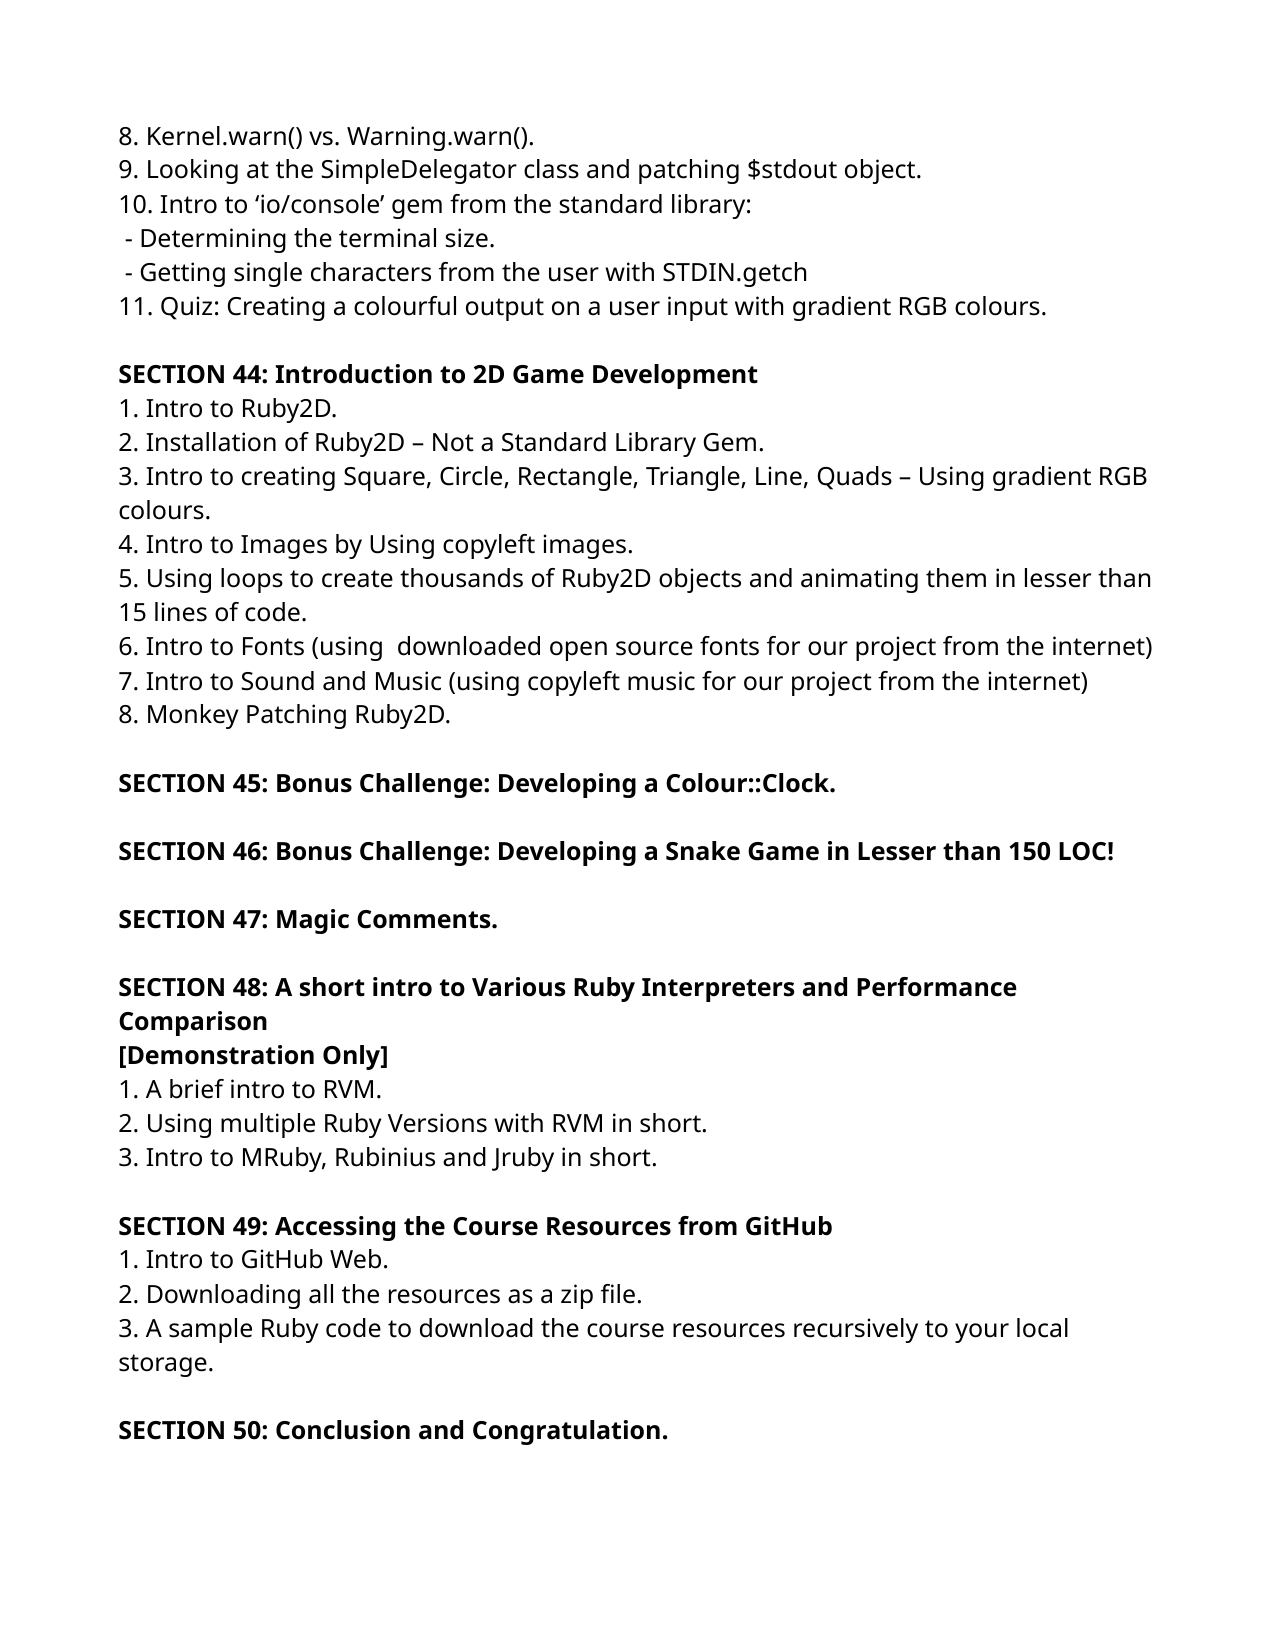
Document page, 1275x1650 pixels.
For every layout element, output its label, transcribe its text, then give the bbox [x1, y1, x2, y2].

text 11. Quiz: Creating a colourful output on a user input with gradient RGB colours. [118, 288, 1157, 322]
text SECTION 46: Bonus Challenge: Developing a Snake Game in Lesser than 150 LOC! [118, 833, 1157, 867]
text SECTION 49: Accessing the Course Resources from GitHub [118, 1208, 1157, 1242]
text 3. A sample Ruby code to download the course resources recursively to your local storage. [118, 1310, 1157, 1378]
text SECTION 45: Bonus Challenge: Developing a Colour::Clock. [118, 765, 1157, 799]
text 8. Kernel.warn() vs. Warning.warn(). [118, 118, 1157, 152]
text 1. Intro to GitHub Web. [118, 1242, 1157, 1276]
text SECTION 47: Magic Comments. [118, 902, 1157, 936]
text SECTION 44: Introduction to 2D Game Development [118, 357, 1157, 391]
text 2. Downloading all the resources as a zip file. [118, 1276, 1157, 1310]
text 2. Installation of Ruby2D – Not a Standard Library Gem. [118, 425, 1157, 459]
text 9. Looking at the SimpleDelegator class and patching $stdout object. [118, 152, 1157, 186]
text 1. Intro to Ruby2D. [118, 391, 1157, 425]
text - Determining the terminal size. [118, 220, 1157, 254]
text 5. Using loops to create thousands of Ruby2D objects and animating them in lesser than 15 lines of code. [118, 561, 1157, 629]
text 1. A brief intro to RVM. [118, 1072, 1157, 1106]
text 8. Monkey Patching Ruby2D. [118, 697, 1157, 731]
text 3. Intro to creating Square, Circle, Rectangle, Triangle, Line, Quads – Using gradient RGB colours. [118, 459, 1157, 527]
text SECTION 50: Conclusion and Congratulation. [118, 1412, 1157, 1447]
text 3. Intro to MRuby, Rubinius and Jruby in short. [118, 1140, 1157, 1174]
text - Getting single characters from the user with STDIN.getch [118, 254, 1157, 288]
text 6. Intro to Fonts (using downloaded open source fonts for our project from the internet) [118, 629, 1157, 663]
text 4. Intro to Images by Using copyleft images. [118, 527, 1157, 561]
text [Demonstration Only] [118, 1038, 1157, 1072]
text 2. Using multiple Ruby Versions with RVM in short. [118, 1106, 1157, 1140]
text 10. Intro to ‘io/console’ gem from the standard library: [118, 186, 1157, 220]
text SECTION 48: A short intro to Various Ruby Interpreters and Performance Comparison [118, 970, 1157, 1038]
text 7. Intro to Sound and Music (using copyleft music for our project from the internet) [118, 663, 1157, 697]
